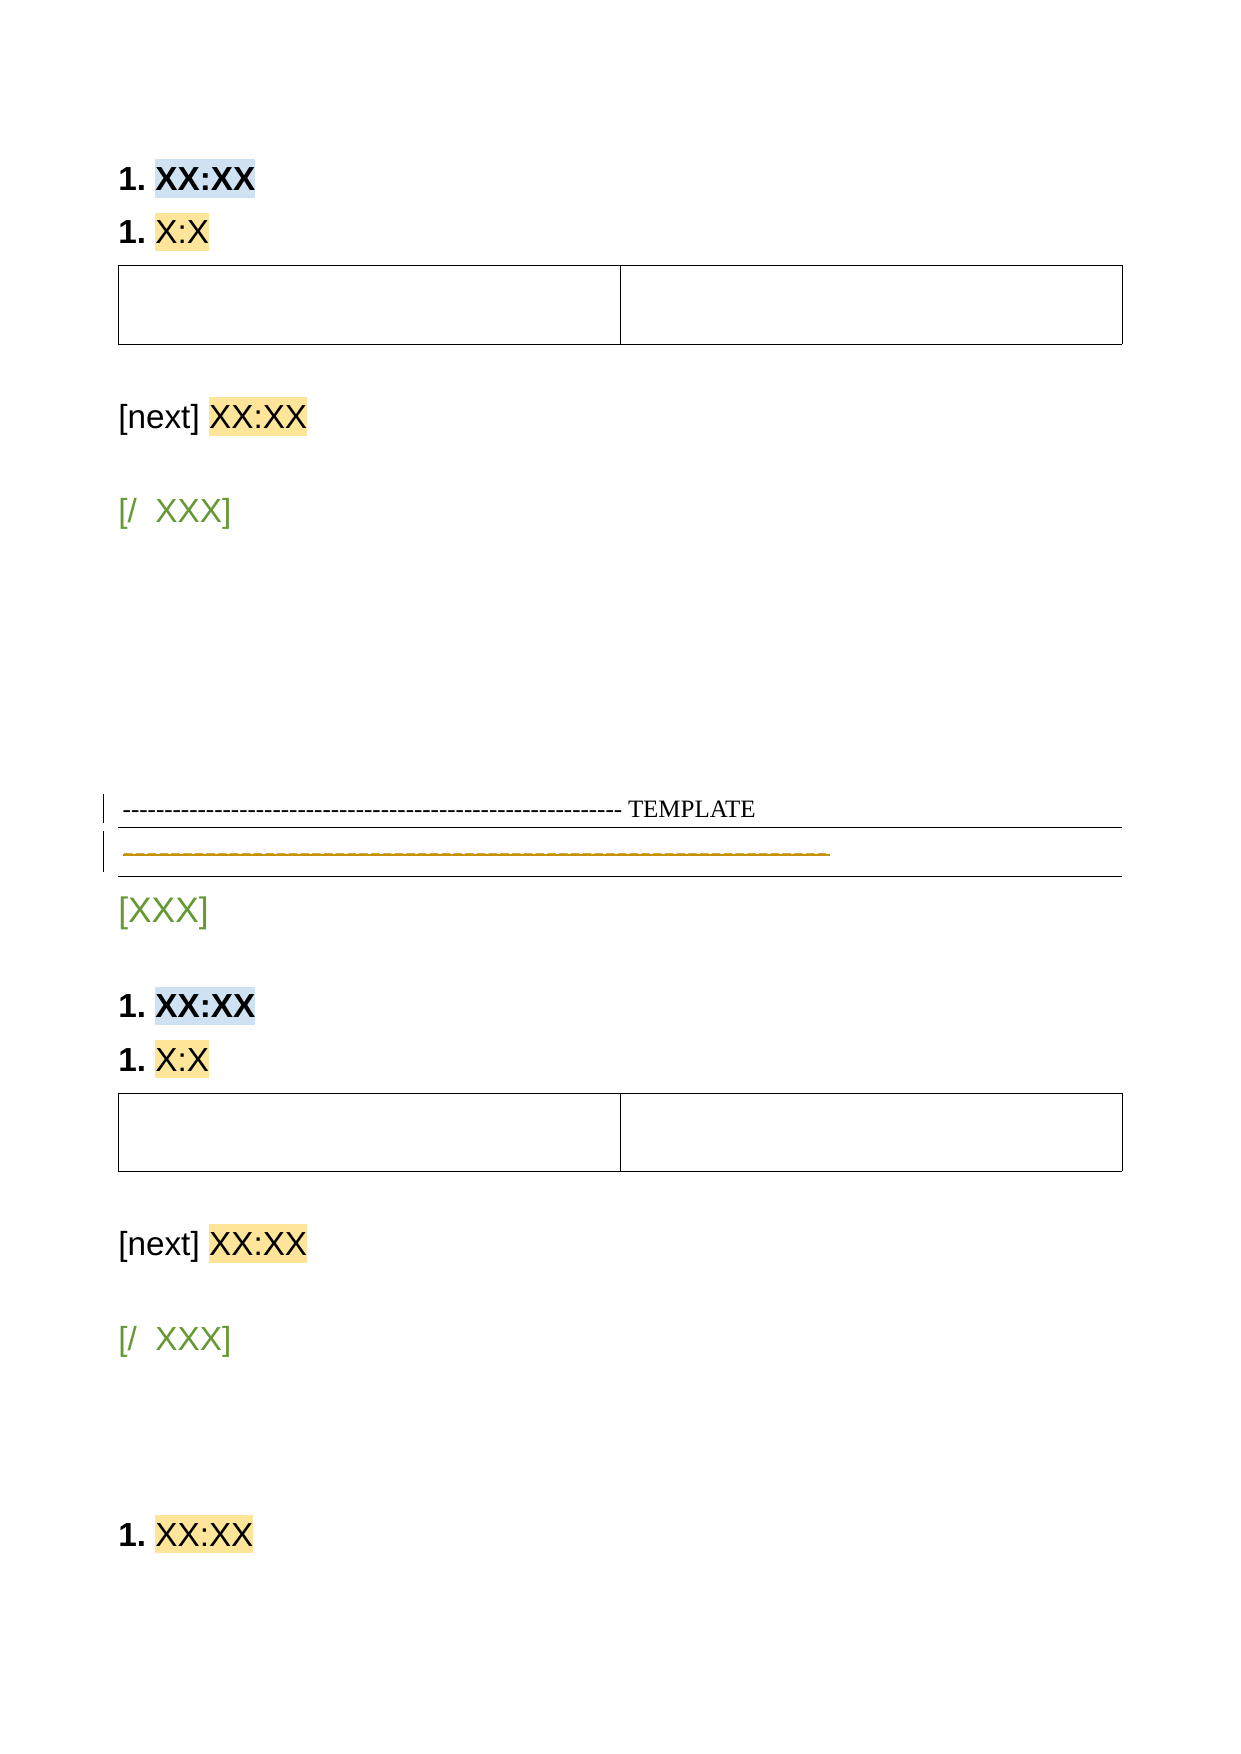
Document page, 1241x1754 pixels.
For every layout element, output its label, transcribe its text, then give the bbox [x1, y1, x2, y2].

text [next] XX:XX [118, 397, 1122, 436]
text 1. XX:XX [118, 987, 1122, 1025]
table_header [119, 1094, 620, 1171]
table_header [621, 266, 1122, 344]
text [/ XXX] [118, 1319, 1122, 1357]
text 1. XX:XX [118, 1515, 1122, 1553]
text 1. X:X [118, 1039, 1122, 1078]
text [XXX] [118, 889, 1122, 930]
text ------------------------------------------------------------ TEMPLATE [118, 789, 1122, 827]
text 1. XX:XX [118, 159, 1122, 198]
text [/ XXX] [118, 491, 1122, 530]
text 1. X:X [118, 212, 1122, 251]
table_header [119, 266, 620, 344]
table_header [621, 1094, 1122, 1171]
text [next] XX:XX [118, 1224, 1122, 1263]
